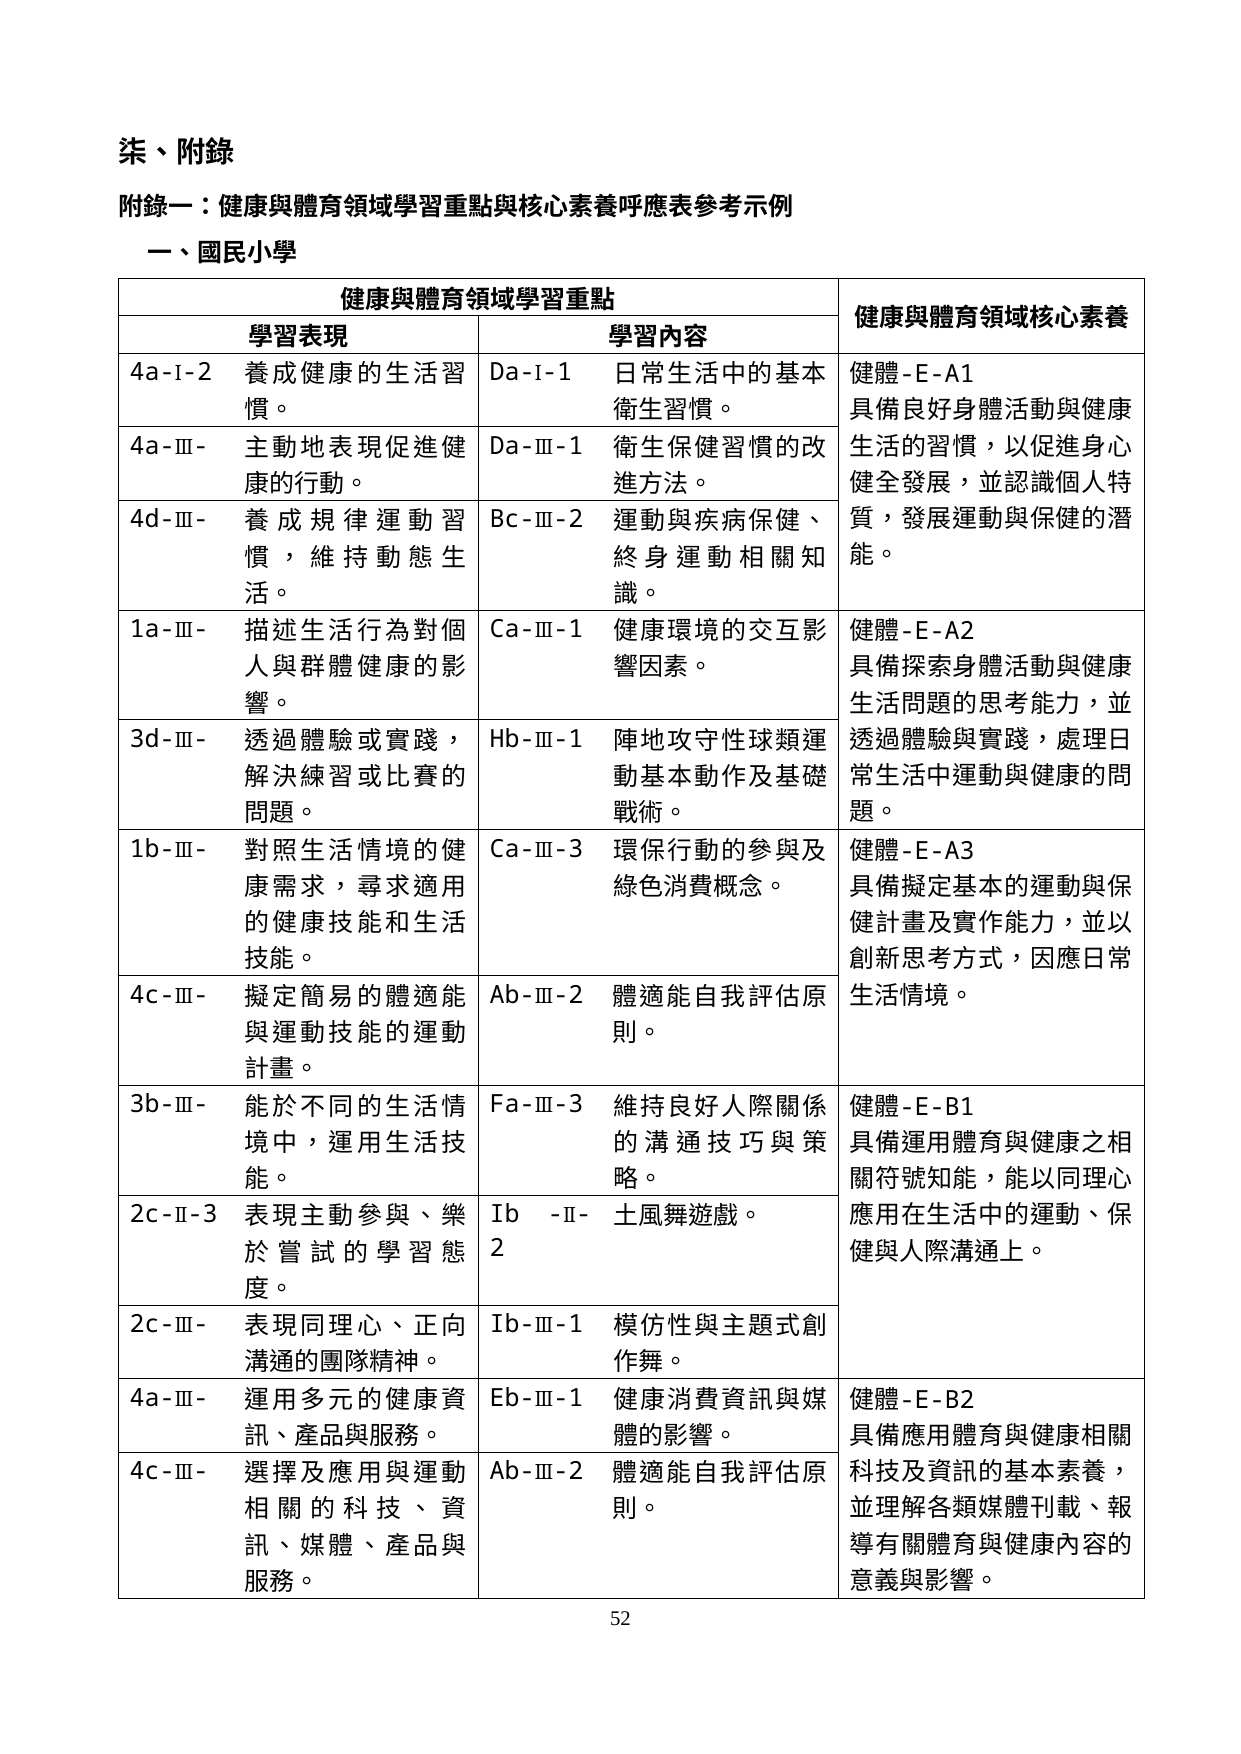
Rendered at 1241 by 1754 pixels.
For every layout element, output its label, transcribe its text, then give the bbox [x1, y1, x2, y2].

text 一、國民小學 [148, 225, 1122, 271]
text 柒、附錄 [118, 126, 1122, 171]
table_cell 表現主動參與、樂於嘗試的學習態度。 [233, 1196, 478, 1304]
table_cell 4c-Ⅲ-1 [119, 1453, 233, 1598]
table_cell Da-Ⅰ-1 [479, 354, 602, 426]
table_header 健康與體育領域核心素養 [839, 279, 1144, 353]
table_cell 運動與疾病保健、終身運動相關知識。 [602, 501, 838, 609]
table_cell 日常生活中的基本衛生習慣。 [602, 354, 838, 426]
table_cell 描述生活行為對個人與群體健康的影響。 [233, 611, 478, 719]
table_cell Bc-Ⅲ-2 [479, 501, 602, 609]
table_cell Fa-Ⅲ-3 [479, 1086, 602, 1195]
table_cell Ib-Ⅲ-1 [479, 1306, 602, 1378]
table_cell 4d-Ⅲ-1 [119, 501, 233, 609]
table_cell Ca-Ⅲ-1 [479, 611, 602, 719]
table_cell 4a-Ⅲ-1 [119, 1379, 233, 1452]
table_cell 學習表現 [119, 316, 478, 353]
table_cell 1a-Ⅲ-2 [119, 611, 233, 719]
table_cell Ca-Ⅲ-3 [479, 830, 602, 975]
table_cell 養成健康的生活習慣。 [233, 354, 478, 426]
table_cell 健體-E-A1 具備良好身體活動與健康生活的習慣，以促進身心健全發展，並認識個人特質，發展運動與保健的潛能。 [839, 354, 1144, 609]
table_cell 健康環境的交互影響因素。 [602, 611, 838, 719]
table_cell 對照生活情境的健康需求，尋求適用的健康技能和生活技能。 [233, 830, 478, 975]
table_cell 體適能自我評估原則。 [602, 976, 838, 1085]
table_cell 表現同理心、正向溝通的團隊精神。 [233, 1306, 478, 1378]
table_cell 健康消費資訊與媒體的影響。 [602, 1379, 838, 1452]
table_cell 擬定簡易的體適能與運動技能的運動計畫。 [233, 976, 478, 1085]
table_cell 能於不同的生活情境中，運用生活技能。 [233, 1086, 478, 1195]
text 附錄一：健康與體育領域學習重點與核心素養呼應表參考示例 [118, 179, 1122, 225]
table_header 健康與體育領域學習重點 [119, 279, 838, 315]
table_cell 陣地攻守性球類運動基本動作及基礎戰術。 [602, 720, 838, 829]
table_cell Ib -Ⅱ-2 [479, 1196, 602, 1304]
table_cell 模仿性與主題式創作舞。 [602, 1306, 838, 1378]
table_cell 維持良好人際關係的溝通技巧與策略。 [602, 1086, 838, 1195]
table_cell 健體-E-A3 具備擬定基本的運動與保健計畫及實作能力，並以創新思考方式，因應日常生活情境。 [839, 830, 1144, 1085]
table_cell Ab-Ⅲ-2 [479, 1453, 602, 1598]
table_cell 透過體驗或實踐，解決練習或比賽的問題。 [233, 720, 478, 829]
table_cell 4c-Ⅲ-3 [119, 976, 233, 1085]
table_cell 2c-Ⅲ-2 [119, 1306, 233, 1378]
table_cell 2c-Ⅱ-3 [119, 1196, 233, 1304]
table_cell Da-Ⅲ-1 [479, 427, 602, 500]
table_cell 3b-Ⅲ-4 [119, 1086, 233, 1195]
table_cell Hb-Ⅲ-1 [479, 720, 602, 829]
table_cell 3d-Ⅲ-3 [119, 720, 233, 829]
table_cell Ab-Ⅲ-2 [479, 976, 602, 1085]
table_cell Eb-Ⅲ-1 [479, 1379, 602, 1452]
table_cell 衛生保健習慣的改進方法。 [602, 427, 838, 500]
table_cell 健體-E-B2 具備應用體育與健康相關科技及資訊的基本素養，並理解各類媒體刊載、報導有關體育與健康內容的意義與影響。 [839, 1379, 1144, 1598]
table_cell 環保行動的參與及綠色消費概念。 [602, 830, 838, 975]
table_cell 養成規律運動習慣，維持動態生活。 [233, 501, 478, 609]
table_cell 選擇及應用與運動相關的科技、資訊、媒體、產品與服務。 [233, 1453, 478, 1598]
table_cell 4a-Ⅰ-2 [119, 354, 233, 426]
table_cell 學習內容 [479, 316, 838, 353]
table_cell 健體-E-B1 具備運用體育與健康之相關符號知能，能以同理心應用在生活中的運動、保健與人際溝通上。 [839, 1086, 1144, 1378]
table_cell 1b-Ⅲ-3 [119, 830, 233, 975]
table_cell 主動地表現促進健康的行動。 [233, 427, 478, 500]
table_cell 4a-Ⅲ-3 [119, 427, 233, 500]
table_cell 健體-E-A2 具備探索身體活動與健康生活問題的思考能力，並透過體驗與實踐，處理日常生活中運動與健康的問題。 [839, 611, 1144, 829]
table_cell 土風舞遊戲。 [602, 1196, 838, 1304]
table_cell 體適能自我評估原則。 [602, 1453, 838, 1598]
table_cell 運用多元的健康資訊、產品與服務。 [233, 1379, 478, 1452]
